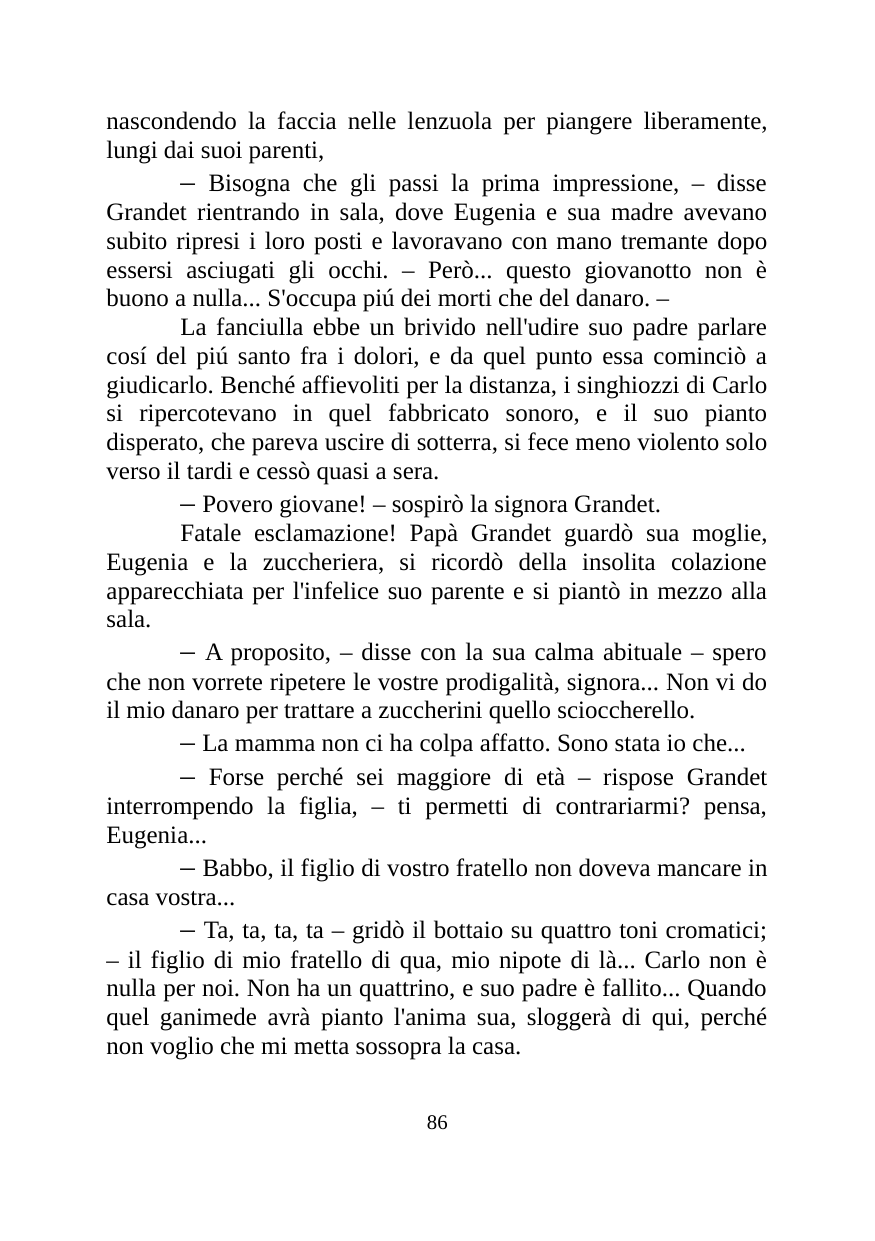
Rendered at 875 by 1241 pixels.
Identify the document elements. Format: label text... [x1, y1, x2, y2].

text – Babbo, il figlio di vostro fratello non doveva mancare in casa vostra... [106, 849, 768, 911]
text – Ta, ta, ta, ta – gridò il bottaio su quattro toni cromatici; – il figlio di mio fratello di qua, mio nipote di là... Carlo non è nulla per noi. Non ha un quattrino, e suo padre è fallito... Quando quel ganimede avrà pianto l'anima sua, sloggerà di qui, perché non voglio che mi metta sossopra la casa. [106, 911, 768, 1060]
text Fatale esclamazione! Papà Grandet guardò sua moglie, Eugenia e la zuccheriera, si ricordò della insolita colazione apparecchiata per l'infelice suo parente e si piantò in mezzo alla sala. [106, 518, 768, 633]
text nascondendo la faccia nelle lenzuola per piangere liberamente, lungi dai suoi parenti, [106, 106, 768, 164]
text – Bisogna che gli passi la prima impressione, – disse Grandet rientrando in sala, dove Eugenia e sua madre avevano subito ripresi i loro posti e lavoravano con mano tremante dopo essersi asciugati gli occhi. – Però... questo giovanotto non è buono a nulla... S'occupa piú dei morti che del danaro. – [106, 164, 768, 312]
text – Forse perché sei maggiore di età – rispose Grandet interrompendo la figlia, – ti permetti di contrariarmi? pensa, Eugenia... [106, 758, 768, 849]
text – Povero giovane! – sospirò la signora Grandet. [106, 485, 768, 518]
text La fanciulla ebbe un brivido nell'udire suo padre parlare cosí del piú santo fra i dolori, e da quel punto essa cominciò a giudicarlo. Benché affievoliti per la distanza, i singhiozzi di Carlo si ripercotevano in quel fabbricato sonoro, e il suo pianto disperato, che pareva uscire di sotterra, si fece meno violento solo verso il tardi e cessò quasi a sera. [106, 312, 768, 485]
text – La mamma non ci ha colpa affatto. Sono stata io che... [106, 724, 768, 758]
text – A proposito, – disse con la sua calma abituale – spero che non vorrete ripetere le vostre prodigalità, signora... Non vi do il mio danaro per trattare a zuccherini quello scioccherello. [106, 633, 768, 724]
